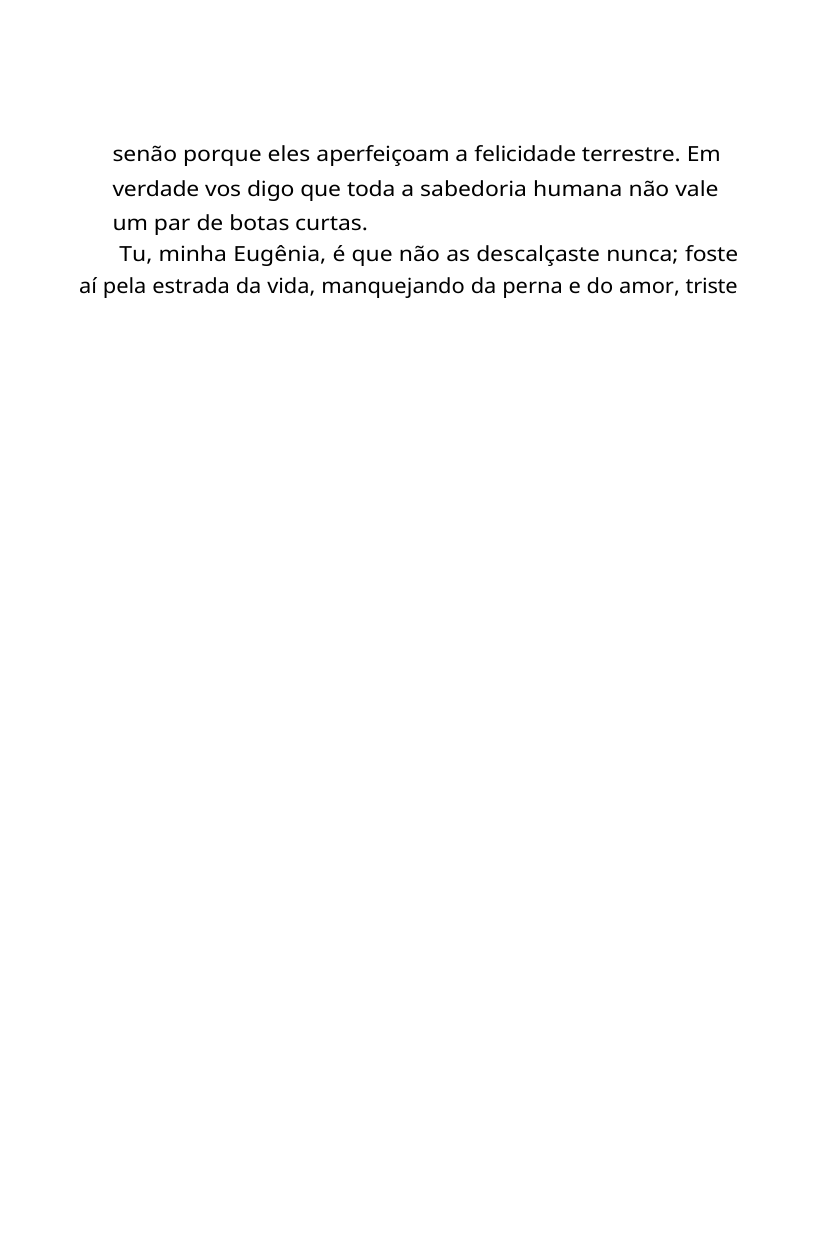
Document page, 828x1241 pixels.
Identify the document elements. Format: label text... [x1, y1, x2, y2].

text senão porque eles aperfeiçoam a felicidade terrestre. Em verdade vos digo que toda a sabedoria humana não vale um par de botas curtas. [112, 139, 745, 236]
text Tu, minha Eugênia, é que não as descalçaste nunca; foste [39, 242, 738, 266]
text aí pela estrada da vida, manquejando da perna e do amor, triste [39, 271, 738, 300]
